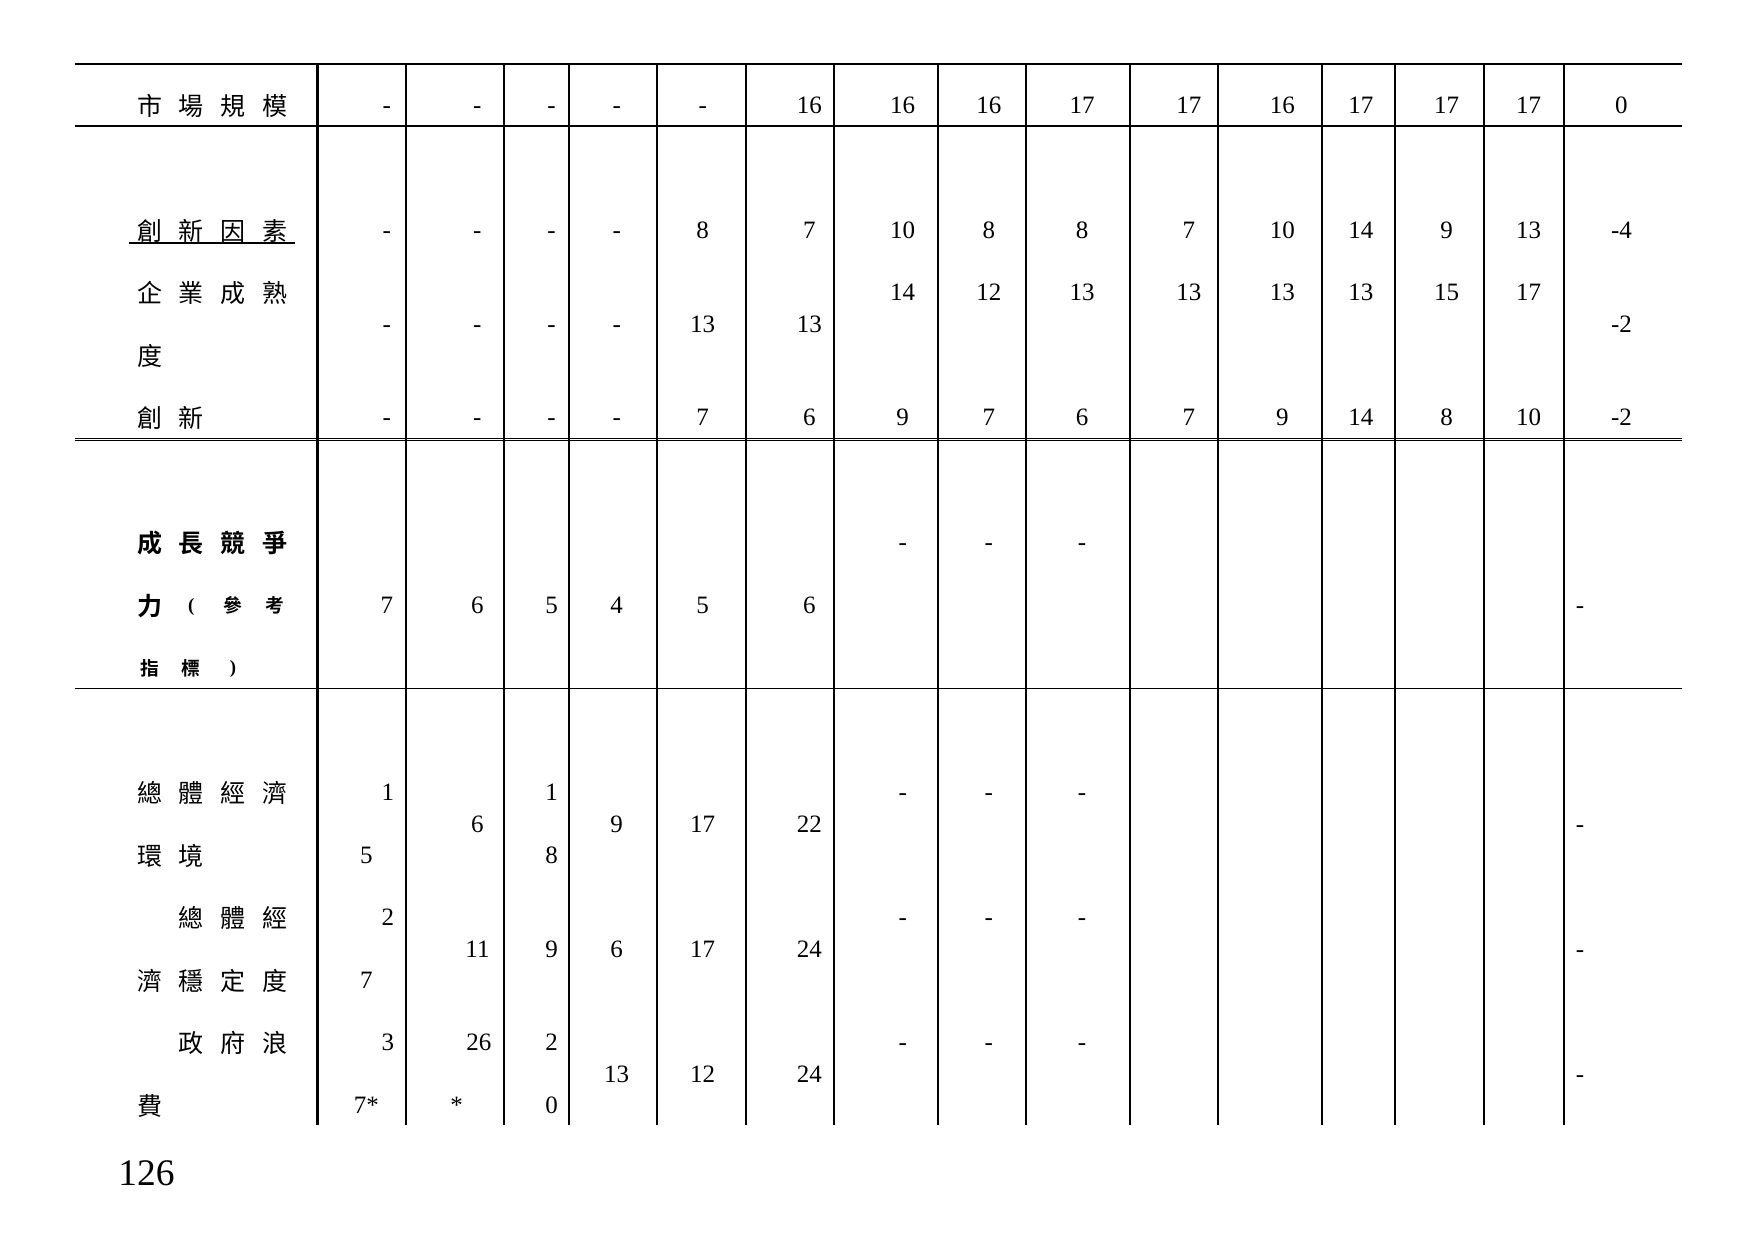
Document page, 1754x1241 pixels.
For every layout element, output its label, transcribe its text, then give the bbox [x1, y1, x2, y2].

table_cell - [835, 1000, 937, 1125]
table_cell 7 [747, 127, 833, 250]
table_cell [1219, 689, 1321, 875]
table_cell 7 [1131, 375, 1217, 438]
table_cell [1323, 689, 1394, 875]
table_cell - [939, 441, 1025, 688]
table_cell [1396, 689, 1483, 875]
table_cell - [1027, 689, 1129, 875]
table_cell 18 [505, 689, 568, 875]
table_cell 9 [505, 875, 568, 1000]
table_cell 6 [407, 441, 503, 688]
table_cell 9 [1219, 375, 1321, 438]
table_cell 24 [747, 875, 833, 1000]
table_cell 9 [835, 375, 937, 438]
table_cell 27 [319, 875, 405, 1000]
table_cell - [570, 127, 656, 250]
table_cell 26* [407, 1000, 503, 1125]
table_cell - [1565, 875, 1682, 1000]
table_cell [1131, 441, 1217, 688]
table_cell 6 [747, 375, 833, 438]
table_cell 4 [570, 441, 656, 688]
table_cell 總體經濟穩定度 [75, 875, 316, 1000]
table_cell [1323, 441, 1394, 688]
table_cell 企業成熟度 [75, 250, 316, 375]
table_cell 13 [1485, 127, 1563, 250]
table_cell [1396, 1000, 1483, 1125]
table_cell [1396, 441, 1483, 688]
table_cell 24 [747, 1000, 833, 1125]
table_cell 12 [939, 250, 1025, 375]
table_cell 17 [658, 689, 745, 875]
table_cell 13 [747, 250, 833, 375]
table_cell 總體經濟環境 [75, 689, 316, 875]
table_cell - [835, 441, 937, 688]
table_cell - [1027, 1000, 1129, 1125]
table_cell 0 [1565, 65, 1682, 125]
table_cell 20 [505, 1000, 568, 1125]
table_cell 16 [939, 65, 1025, 125]
table_cell -2 [1565, 250, 1682, 375]
table_cell 17 [1485, 250, 1563, 375]
table_cell [1323, 875, 1394, 1000]
table_cell - [505, 127, 568, 250]
table_cell -4 [1565, 127, 1682, 250]
table_cell 17 [1396, 65, 1483, 125]
table_cell [1323, 1000, 1394, 1125]
table_cell 7 [319, 441, 405, 688]
table_cell - [570, 250, 656, 375]
table_cell 10 [1485, 375, 1563, 438]
table_cell - [570, 65, 656, 125]
table_cell [1219, 875, 1321, 1000]
table_cell - [939, 1000, 1025, 1125]
table_cell - [939, 689, 1025, 875]
table_cell [1485, 1000, 1563, 1125]
table_cell - [939, 875, 1025, 1000]
table_cell 政府浪費 [75, 1000, 316, 1125]
table_cell 9 [570, 689, 656, 875]
table_cell - [319, 375, 405, 438]
table_cell 10 [1219, 127, 1321, 250]
table_cell 15 [319, 689, 405, 875]
table_cell - [658, 65, 745, 125]
table_cell - [1565, 689, 1682, 875]
table_cell - [1027, 441, 1129, 688]
table_cell 12 [658, 1000, 745, 1125]
table_cell 市場規模 [75, 65, 316, 125]
table_cell [1131, 689, 1217, 875]
table_cell 6 [407, 689, 503, 875]
table_cell 14 [1323, 375, 1394, 438]
table_cell 5 [658, 441, 745, 688]
table_cell 9 [1396, 127, 1483, 250]
table_cell 13 [1027, 250, 1129, 375]
table_cell 13 [570, 1000, 656, 1125]
table_cell [1396, 875, 1483, 1000]
table_cell - [835, 689, 937, 875]
table_cell 16 [835, 65, 937, 125]
table_cell 8 [658, 127, 745, 250]
table_cell - [505, 375, 568, 438]
table_cell 17 [1131, 65, 1217, 125]
table_cell 創新因素 [75, 127, 316, 250]
table_cell 6 [747, 441, 833, 688]
table_cell [1485, 689, 1563, 875]
table_cell [1131, 875, 1217, 1000]
table_cell - [319, 127, 405, 250]
table_cell - [407, 65, 503, 125]
table_cell 7 [658, 375, 745, 438]
table_cell - [319, 250, 405, 375]
table_cell 10 [835, 127, 937, 250]
table_cell [1485, 441, 1563, 688]
table_cell 13 [658, 250, 745, 375]
table_cell [1485, 875, 1563, 1000]
table_cell 16 [1219, 65, 1321, 125]
table_cell - [407, 375, 503, 438]
table_cell - [319, 65, 405, 125]
table_cell 14 [1323, 127, 1394, 250]
table_cell [1219, 441, 1321, 688]
table_cell 13 [1323, 250, 1394, 375]
table_cell 37* [319, 1000, 405, 1125]
table_cell 17 [1485, 65, 1563, 125]
table_cell 15 [1396, 250, 1483, 375]
table_cell - [835, 875, 937, 1000]
table_cell 7 [939, 375, 1025, 438]
table_cell - [505, 250, 568, 375]
table_cell -2 [1565, 375, 1682, 438]
table_cell 成長競爭力(參考指標) [75, 441, 316, 688]
table_cell - [1027, 875, 1129, 1000]
table_cell - [407, 127, 503, 250]
table_cell 11 [407, 875, 503, 1000]
table_cell 13 [1131, 250, 1217, 375]
table_cell 8 [939, 127, 1025, 250]
table_cell 8 [1396, 375, 1483, 438]
table_cell 5 [505, 441, 568, 688]
table_cell - [407, 250, 503, 375]
table_cell [1131, 1000, 1217, 1125]
table_cell 17 [658, 875, 745, 1000]
table_cell 16 [747, 65, 833, 125]
table_cell 6 [570, 875, 656, 1000]
table_cell 22 [747, 689, 833, 875]
table_cell - [1565, 441, 1682, 688]
table_cell 8 [1027, 127, 1129, 250]
table_cell 6 [1027, 375, 1129, 438]
table_cell 創新 [75, 375, 316, 438]
table_cell [1219, 1000, 1321, 1125]
table_cell - [505, 65, 568, 125]
table_cell 17 [1323, 65, 1394, 125]
table_cell 13 [1219, 250, 1321, 375]
table_cell 17 [1027, 65, 1129, 125]
table_cell 7 [1131, 127, 1217, 250]
table_cell - [1565, 1000, 1682, 1125]
table_cell 14 [835, 250, 937, 375]
table_cell - [570, 375, 656, 438]
